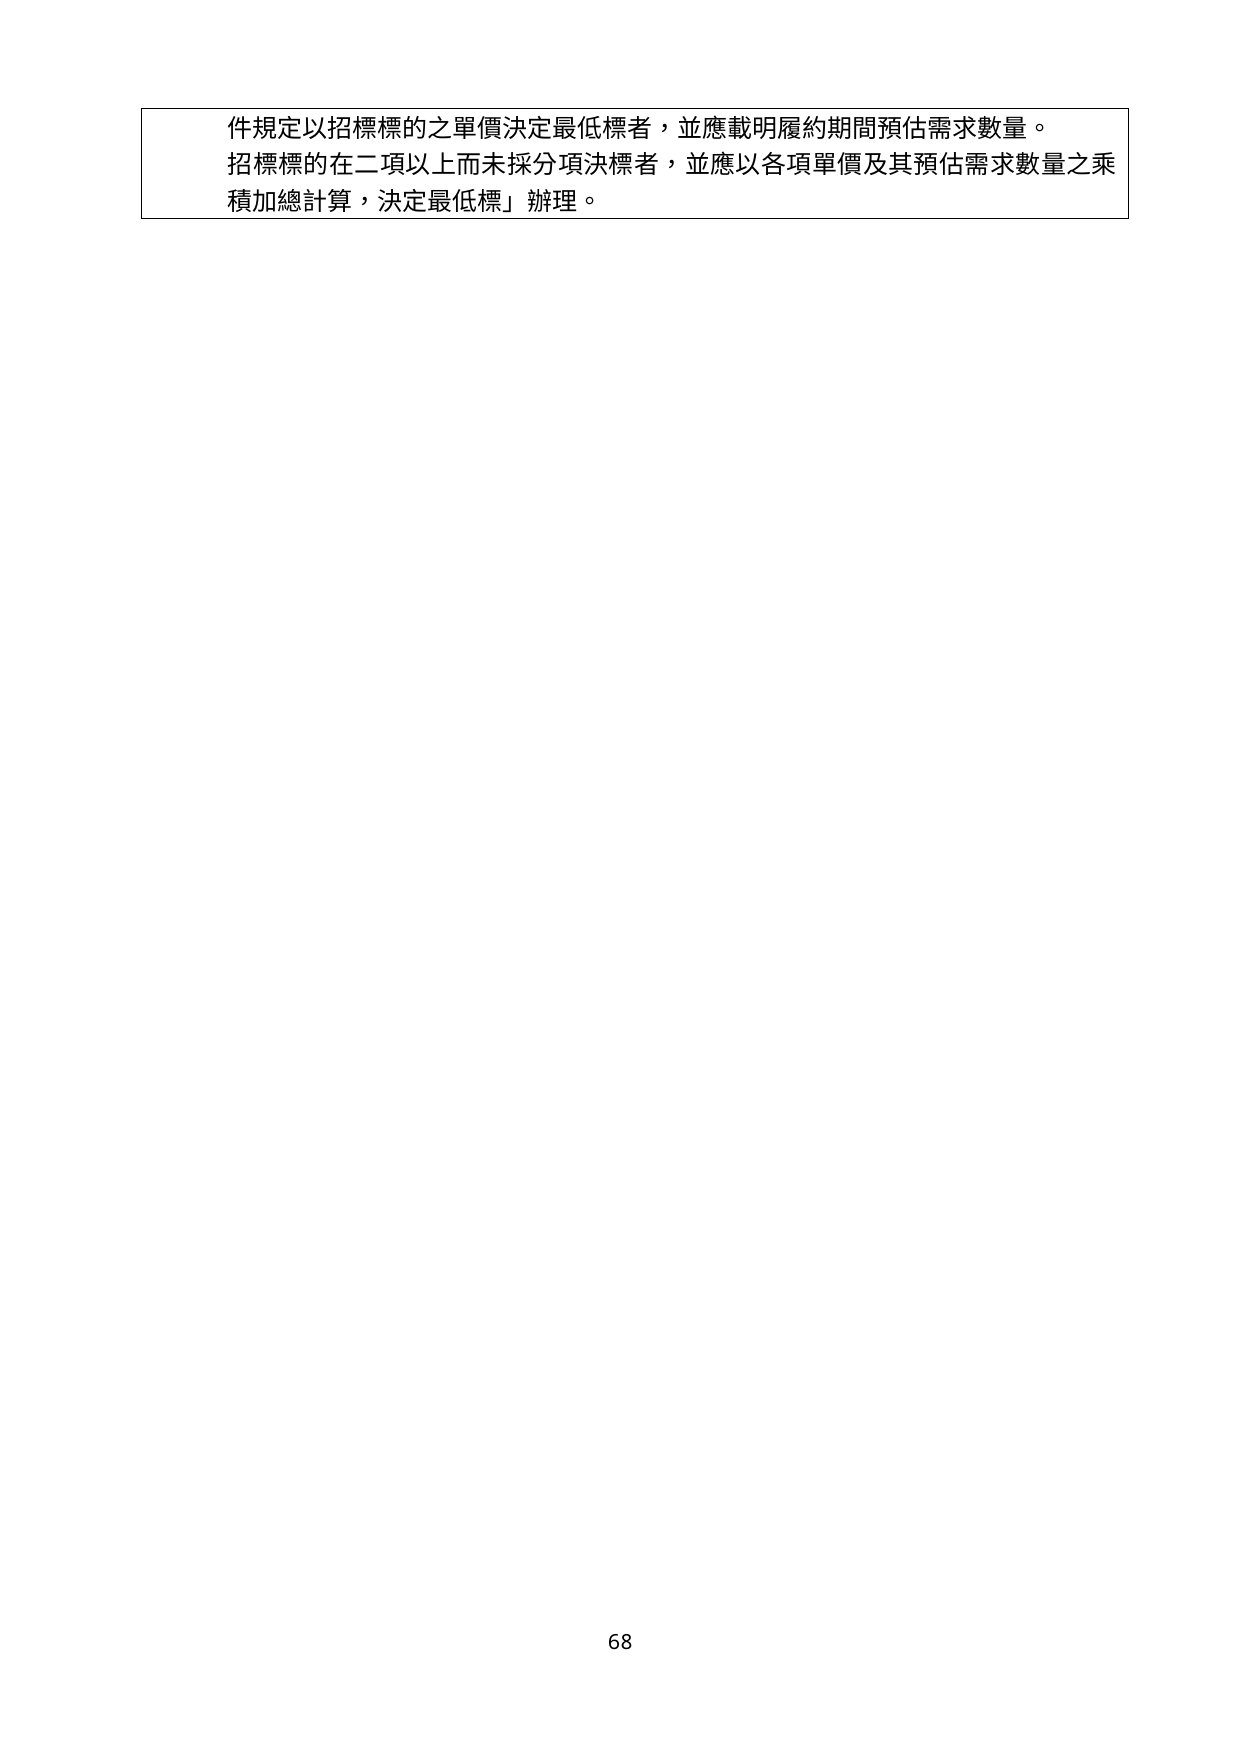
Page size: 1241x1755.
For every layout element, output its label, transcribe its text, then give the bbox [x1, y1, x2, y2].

table_header 件規定以招標標的之單價決定最低標者，並應載明履約期間預估需求數量。 招標標的在二項以上而未採分項決標者，並應以各項單價及其預估需求數量之乘積加總計算，決定最低標」辦理。 [142, 109, 1128, 217]
